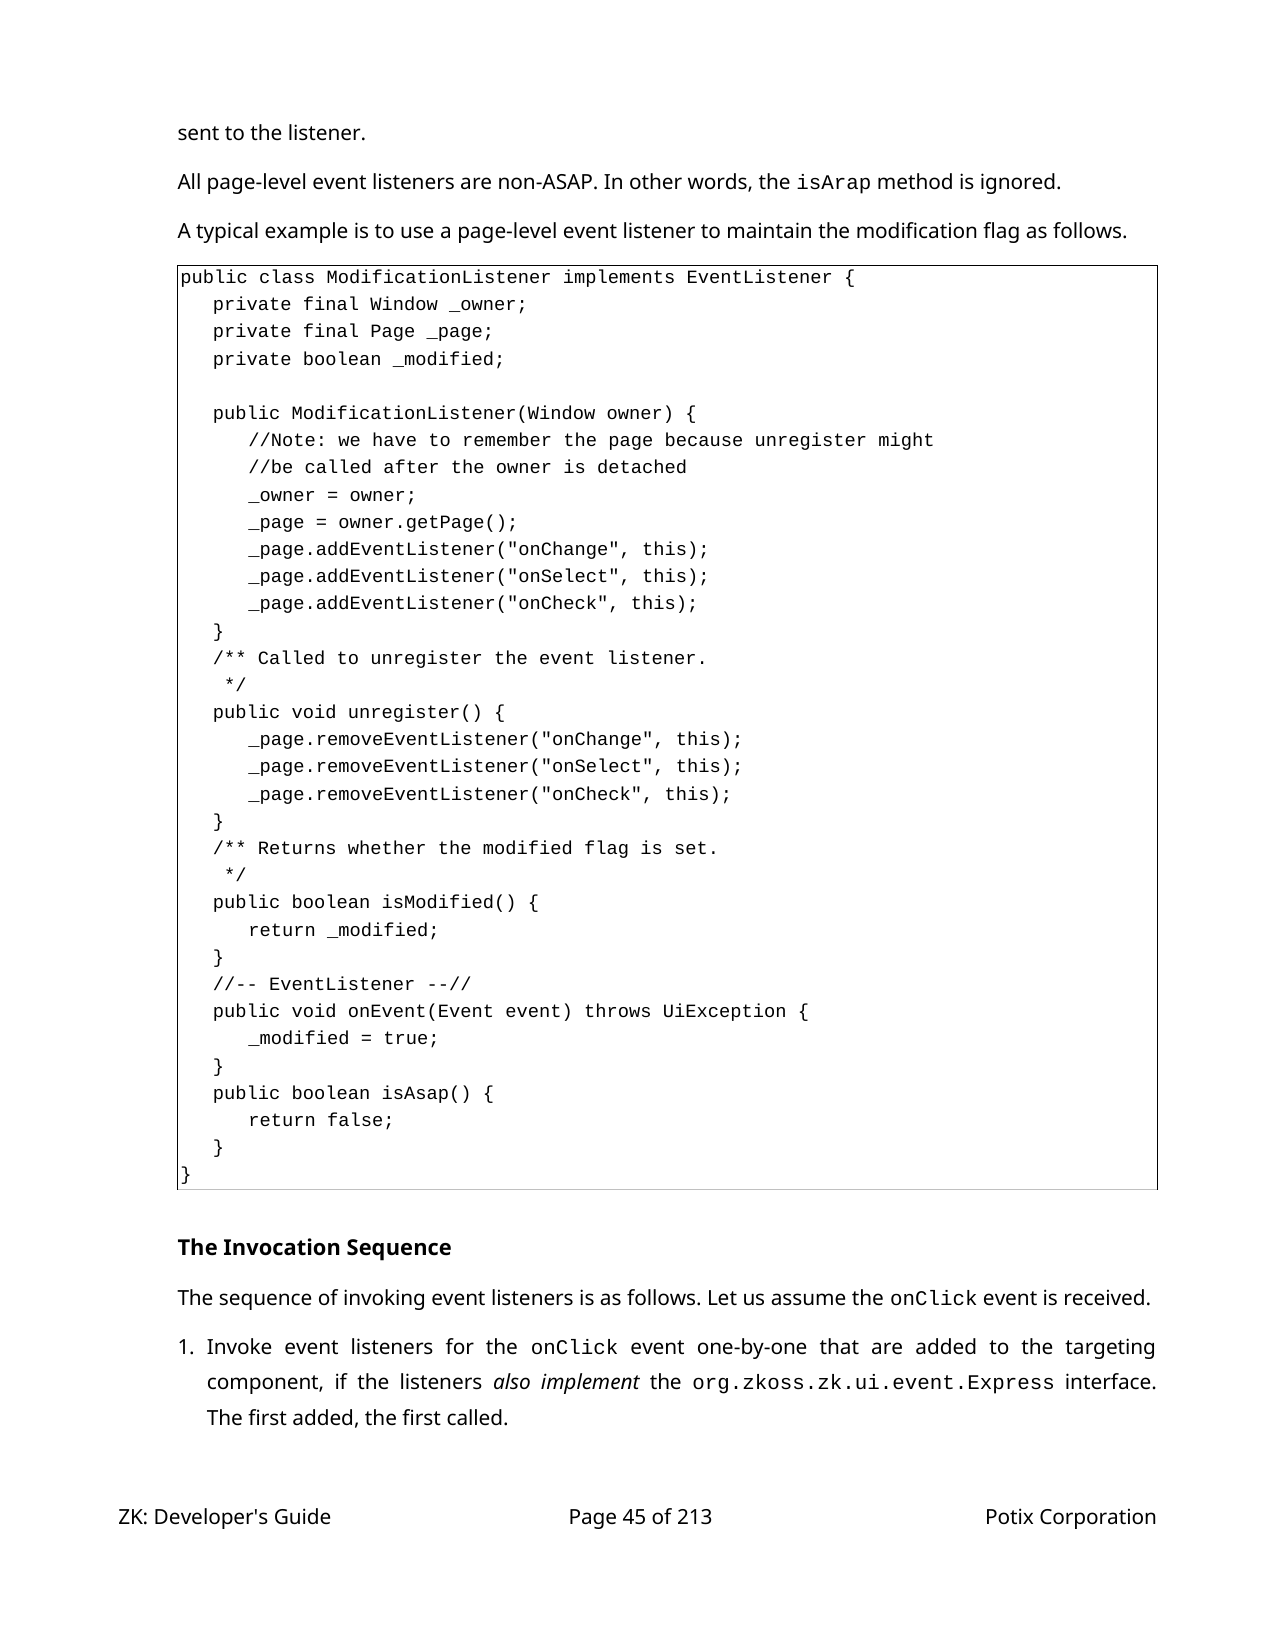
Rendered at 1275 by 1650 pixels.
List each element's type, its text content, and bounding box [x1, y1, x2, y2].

text public ModificationListener(Window owner) { [178, 401, 1157, 425]
text return _modified; [178, 917, 1157, 942]
text _page.addEventListener("onChange", this); [178, 537, 1157, 561]
text private boolean _modified; [178, 347, 1157, 371]
text _page.removeEventListener("onCheck", this); [178, 782, 1157, 806]
text /** Called to unregister the event listener. [178, 646, 1157, 670]
text } [178, 1162, 1157, 1189]
text public void unregister() { [178, 700, 1157, 724]
text _page.addEventListener("onSelect", this); [178, 564, 1157, 588]
text } [178, 1135, 1157, 1159]
text } [178, 809, 1157, 833]
text /** Returns whether the modified flag is set. [178, 836, 1157, 860]
text public class ModificationListener implements EventListener { [178, 266, 1157, 289]
text } [178, 945, 1157, 969]
text public boolean isModified() { [178, 890, 1157, 914]
text _owner = owner; [178, 482, 1157, 507]
text _page.removeEventListener("onSelect", this); [178, 754, 1157, 779]
text //-- EventListener --// [178, 972, 1157, 996]
text sent to the listener. [177, 118, 1157, 146]
text _page = owner.getPage(); [178, 510, 1157, 534]
text public void onEvent(Event event) throws UiException { [178, 999, 1157, 1023]
text A typical example is to use a page-level event listener to maintain the modification flag as follows. [177, 216, 1157, 244]
text //be called after the owner is detached [178, 455, 1157, 479]
text public boolean isAsap() { [178, 1081, 1157, 1105]
text private final Page _page; [178, 319, 1157, 344]
subtitle The Invocation Sequence [177, 1232, 1157, 1262]
list Invoke event listeners for the onClick event one-by-one that are added to the targeting component, if the listeners also implement the org.zkoss.zk.ui.event.Express interface. The first added, the first called. [177, 1332, 1157, 1431]
text } [178, 618, 1157, 643]
text _page.removeEventListener("onChange", this); [178, 727, 1157, 751]
text private final Window _owner; [178, 292, 1157, 316]
text return false; [178, 1108, 1157, 1132]
text //Note: we have to remember the page because unregister might [178, 428, 1157, 452]
text All page-level event listeners are non-ASAP. In other words, the isArap method is ignored. [177, 167, 1157, 196]
text _page.addEventListener("onCheck", this); [178, 591, 1157, 616]
text } [178, 1053, 1157, 1078]
text */ [178, 673, 1157, 697]
text _modified = true; [178, 1026, 1157, 1051]
text The sequence of invoking event listeners is as follows. Let us assume the onClick event is received. [177, 1283, 1157, 1311]
text */ [178, 863, 1157, 887]
